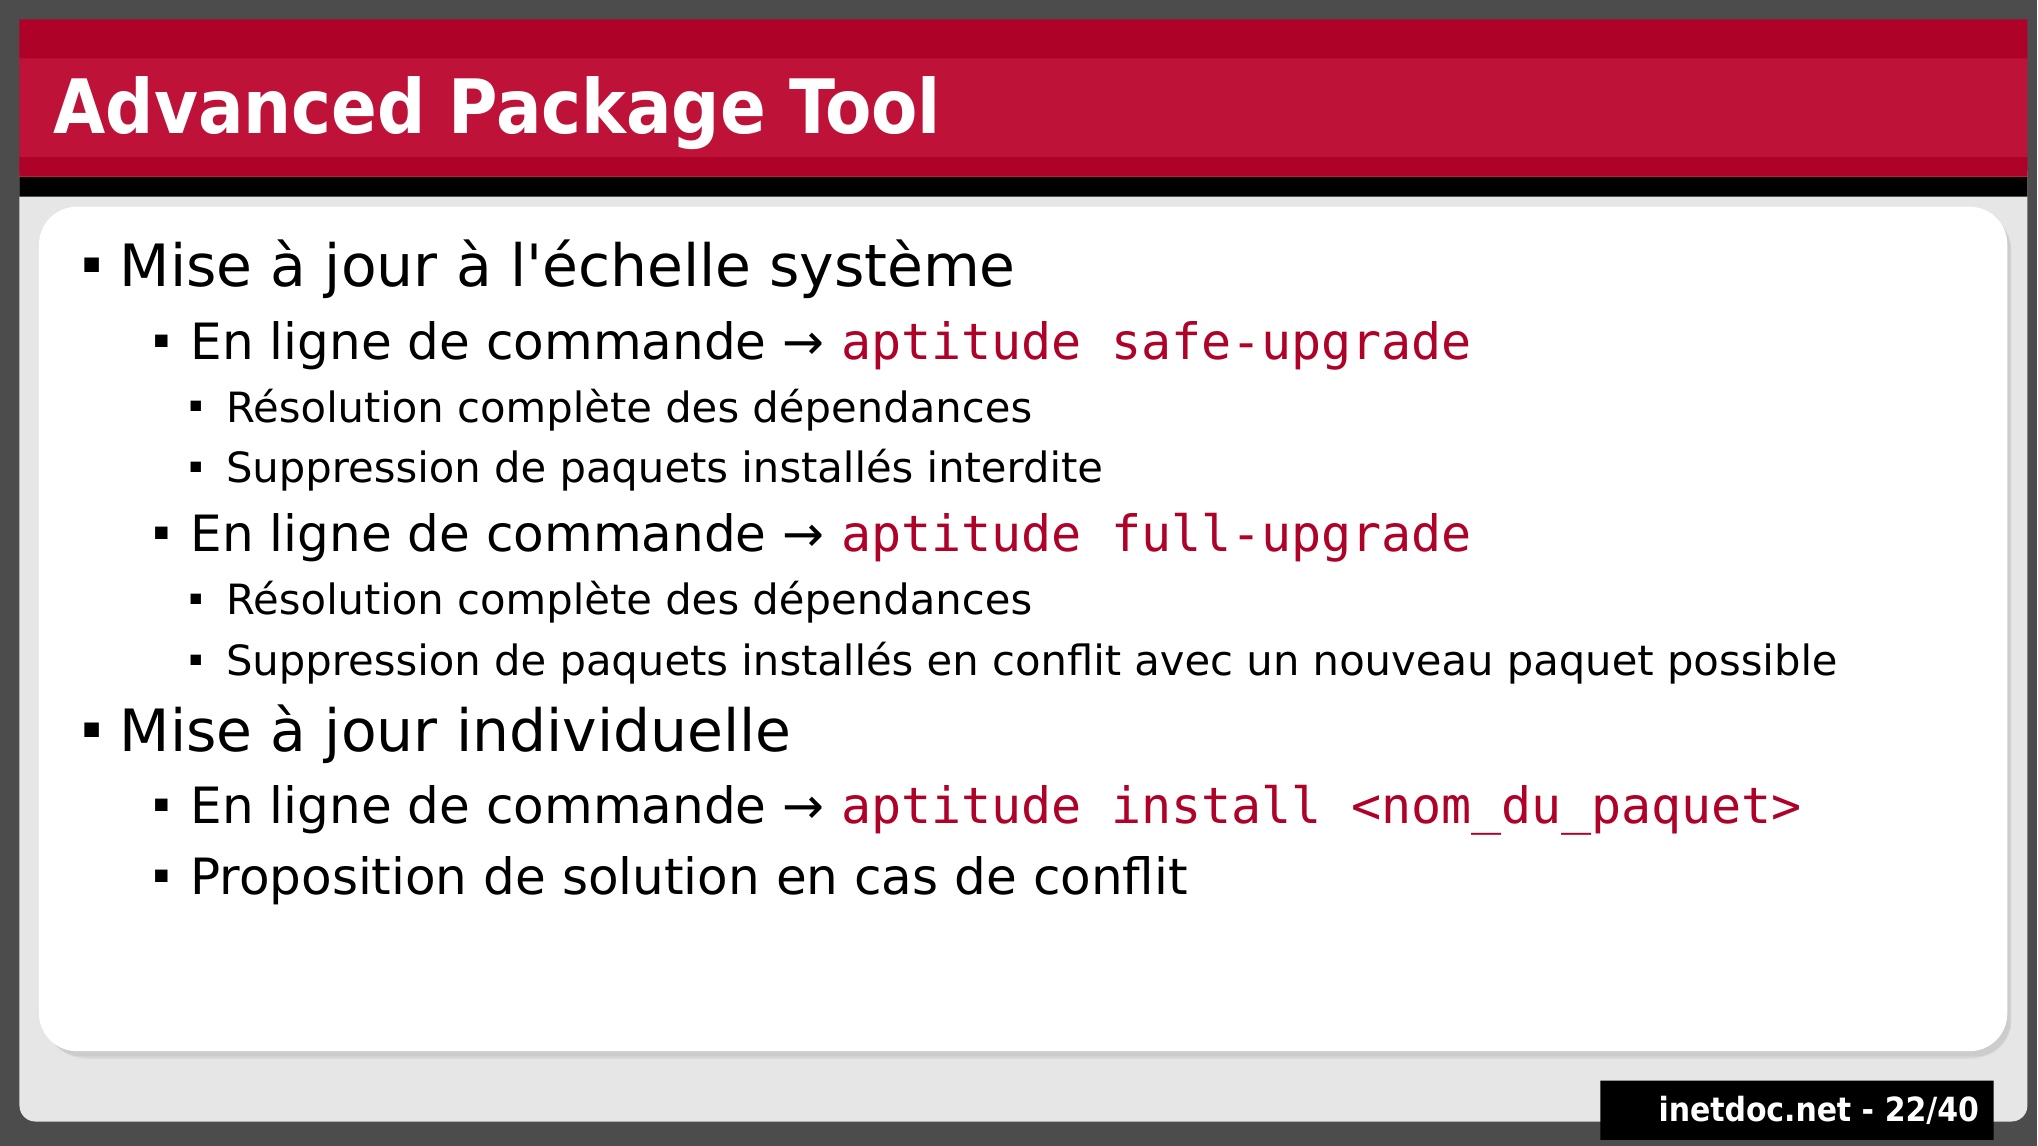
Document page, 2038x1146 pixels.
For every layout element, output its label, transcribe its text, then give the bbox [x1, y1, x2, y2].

text_box Mise à jour à l'échelle système En ligne de commande → aptitude safe-upgrade Résolution complète des dépendances Suppression de paquets installés interdite En ligne de commande → aptitude full-upgrade Résolution complète des dépendances Suppression de paquets installés en conflit avec un nouveau paquet possible Mise à jour individuelle En ligne de commande → aptitude install <nom_du_paquet> Proposition de solution en cas de conflit [38, 206, 2008, 1052]
text_box [19, 157, 2028, 1122]
text_box inetdoc.net - 17/40 [1600, 1080, 1994, 1140]
text_box [19, 19, 2028, 59]
text_box Advanced Package Tool [19, 59, 2028, 157]
